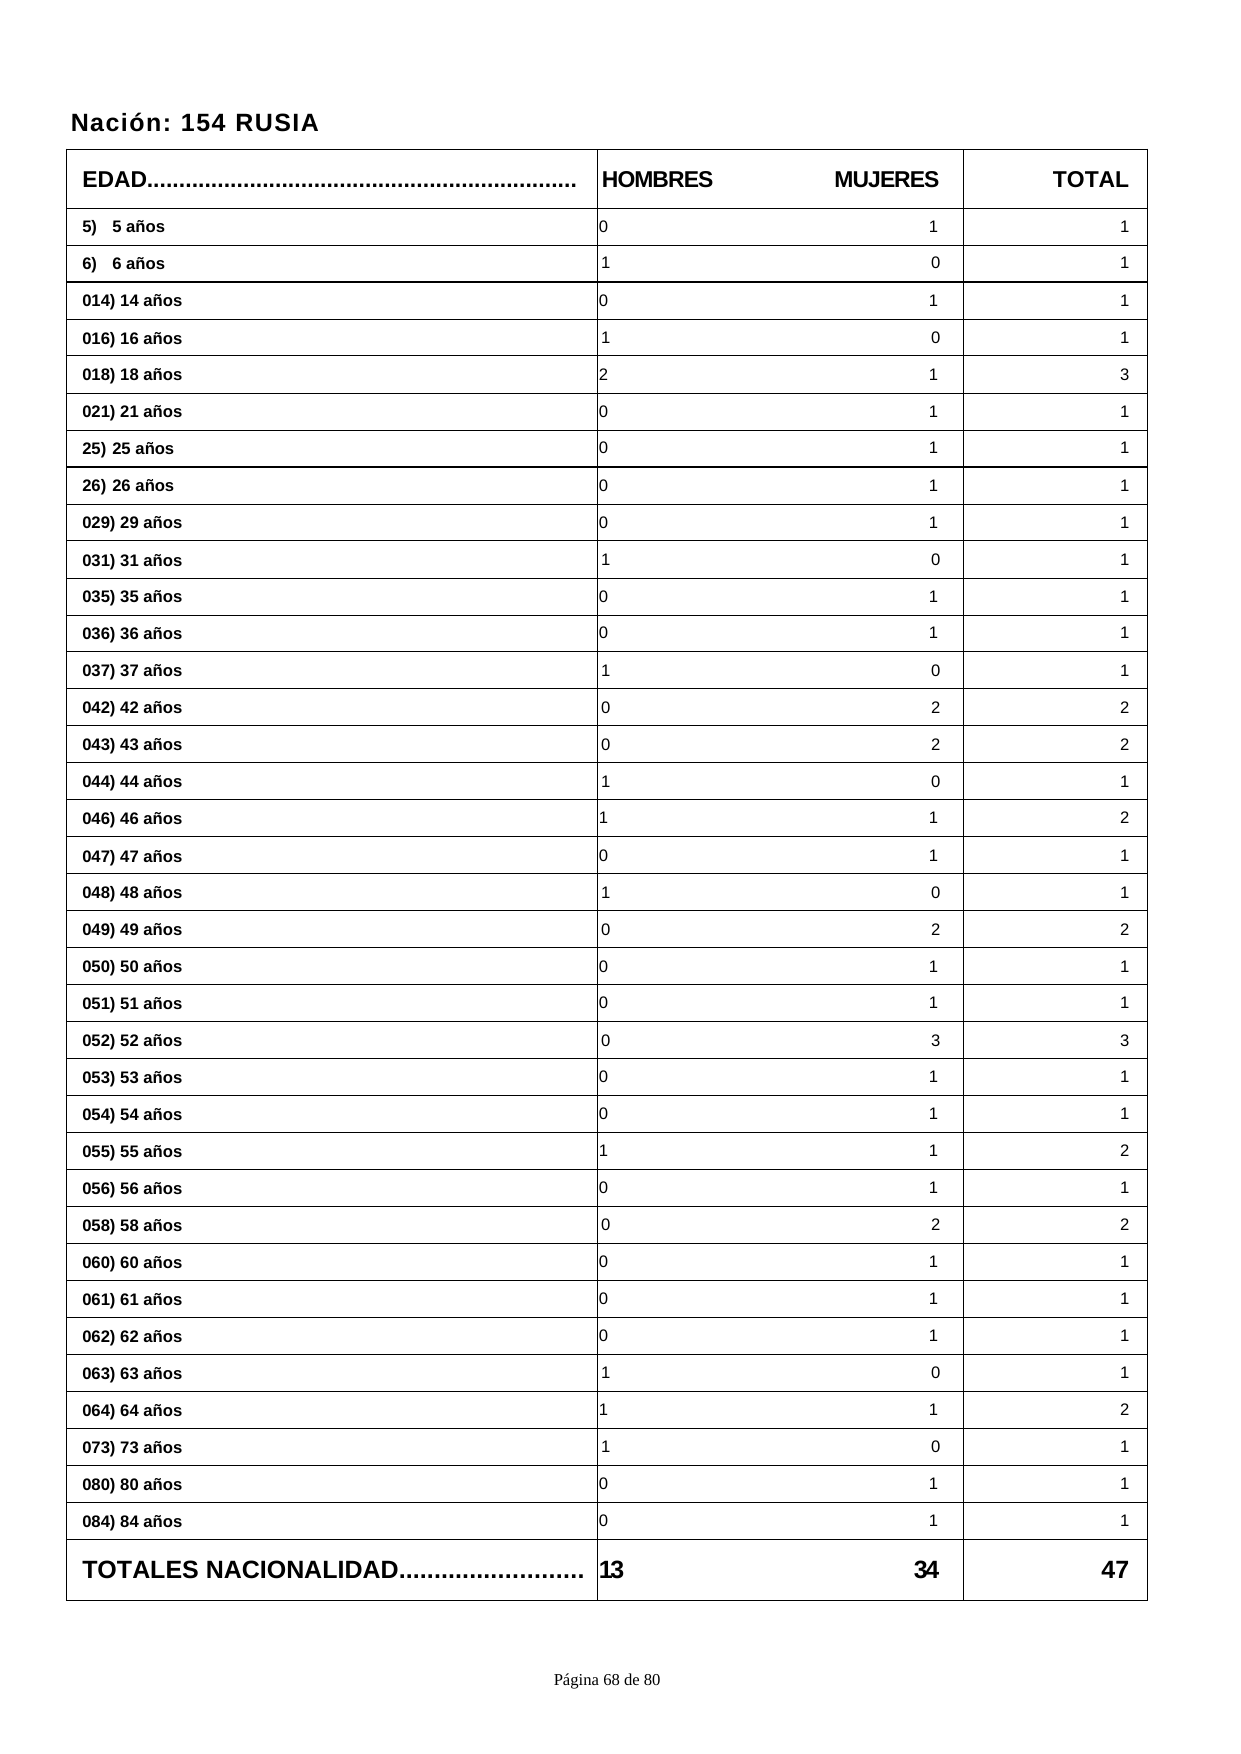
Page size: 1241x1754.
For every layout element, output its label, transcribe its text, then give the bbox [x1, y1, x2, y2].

table_cell 056) 56 años [67, 1170, 597, 1206]
table_cell 0 1 [598, 1170, 963, 1206]
table_cell 031) 31 años [67, 541, 597, 577]
table_cell 1 1 [598, 800, 963, 836]
table_cell 26 años [67, 468, 597, 503]
table_cell 0 1 [598, 468, 963, 503]
table_cell 2 [964, 800, 1147, 836]
table_cell 1 [964, 948, 1147, 984]
table_cell 049) 49 años [67, 911, 597, 947]
table_cell 1 [964, 579, 1147, 614]
table_cell 084) 84 años [67, 1503, 597, 1538]
table_cell 0 3 [598, 1022, 963, 1058]
table_cell 2 1 [598, 356, 963, 392]
table_cell 1 [964, 652, 1147, 688]
table_cell 054) 54 años [67, 1096, 597, 1132]
table_cell 1 1 [598, 1392, 963, 1428]
table_cell 036) 36 años [67, 616, 597, 651]
table_cell 0 2 [598, 689, 963, 725]
table_cell 080) 80 años [67, 1466, 597, 1502]
table_cell 1 [964, 1059, 1147, 1095]
table_cell 029) 29 años [67, 505, 597, 540]
table_cell 0 1 [598, 1096, 963, 1132]
table_cell 014) 14 años [67, 283, 597, 318]
table_cell 0 2 [598, 911, 963, 947]
table_cell 1 [964, 985, 1147, 1021]
table_cell 3 [964, 1022, 1147, 1058]
table_cell 055) 55 años [67, 1133, 597, 1169]
table_header HOMBRES MUJERES [598, 150, 963, 207]
table_cell 050) 50 años [67, 948, 597, 984]
table_cell 016) 16 años [67, 320, 597, 355]
table_cell 1 [964, 468, 1147, 503]
table_cell 1 [964, 616, 1147, 651]
table_cell 053) 53 años [67, 1059, 597, 1095]
table_cell 1 [964, 283, 1147, 318]
table_cell 042) 42 años [67, 689, 597, 725]
table_cell 0 1 [598, 209, 963, 244]
table_cell 1 0 [598, 246, 963, 281]
table_cell 2 [964, 1207, 1147, 1243]
table_cell 1 0 [598, 874, 963, 910]
table_cell 2 [964, 726, 1147, 762]
table_cell 0 1 [598, 1318, 963, 1354]
table_cell 1 [964, 1170, 1147, 1206]
table_cell 1 0 [598, 541, 963, 577]
table_cell 1 [964, 394, 1147, 429]
table_cell 0 1 [598, 283, 963, 318]
table_cell 1 0 [598, 763, 963, 799]
table_cell 0 1 [598, 505, 963, 540]
table_cell 0 2 [598, 726, 963, 762]
table_cell 060) 60 años [67, 1244, 597, 1280]
table_cell 063) 63 años [67, 1355, 597, 1391]
table_cell 1 [964, 541, 1147, 577]
table_cell 018) 18 años [67, 356, 597, 392]
table_cell 035) 35 años [67, 579, 597, 614]
table_cell 1 [964, 874, 1147, 910]
table_cell 0 1 [598, 431, 963, 466]
table_header EDAD [67, 150, 597, 207]
table_cell 1 [964, 209, 1147, 244]
table_cell 037) 37 años [67, 652, 597, 688]
table_cell 25 años [67, 431, 597, 466]
table_cell 1 [964, 1096, 1147, 1132]
table_cell 1 [964, 837, 1147, 873]
table_cell 1 [964, 1281, 1147, 1317]
table_cell 064) 64 años [67, 1392, 597, 1428]
table_cell 1 [964, 763, 1147, 799]
text Página 68 de 80 [63, 1671, 1151, 1689]
table_cell 1 0 [598, 1355, 963, 1391]
table_cell 052) 52 años [67, 1022, 597, 1058]
table_cell 1 [964, 1355, 1147, 1391]
table_cell 0 1 [598, 394, 963, 429]
table_cell 046) 46 años [67, 800, 597, 836]
table_cell 1 0 [598, 1429, 963, 1465]
table_cell 0 1 [598, 948, 963, 984]
table_cell 1 [964, 246, 1147, 281]
table_cell 1 1 [598, 1133, 963, 1169]
table_cell 1 [964, 1244, 1147, 1280]
table_cell 0 1 [598, 1503, 963, 1538]
table_cell TOTALES NACIONALIDAD [67, 1540, 597, 1599]
table_cell 0 2 [598, 1207, 963, 1243]
table_cell 47 [964, 1540, 1147, 1599]
table_cell 1 [964, 505, 1147, 540]
table_cell 1 [964, 320, 1147, 355]
table_cell 061) 61 años [67, 1281, 597, 1317]
text Nación: 154 RUSIA [71, 111, 1151, 137]
table_cell 047) 47 años [67, 837, 597, 873]
table_cell 0 1 [598, 579, 963, 614]
table_cell 5 años [67, 209, 597, 244]
table_cell 1 [964, 1466, 1147, 1502]
table_cell 0 1 [598, 1281, 963, 1317]
table_cell 043) 43 años [67, 726, 597, 762]
table_cell 0 1 [598, 616, 963, 651]
table_cell 2 [964, 689, 1147, 725]
table_cell 0 1 [598, 837, 963, 873]
table_cell 3 [964, 356, 1147, 392]
table_cell 0 1 [598, 1466, 963, 1502]
table_cell 058) 58 años [67, 1207, 597, 1243]
table_cell 13 34 [598, 1540, 963, 1599]
table_cell 1 [964, 431, 1147, 466]
table_cell 1 [964, 1429, 1147, 1465]
table_cell 1 0 [598, 320, 963, 355]
table_header TOTAL [964, 150, 1147, 207]
table_cell 2 [964, 1392, 1147, 1428]
table_cell 048) 48 años [67, 874, 597, 910]
table_cell 044) 44 años [67, 763, 597, 799]
table_cell 062) 62 años [67, 1318, 597, 1354]
table_cell 2 [964, 1133, 1147, 1169]
table_cell 2 [964, 911, 1147, 947]
table_cell 021) 21 años [67, 394, 597, 429]
table_cell 6 años [67, 246, 597, 281]
table_cell 1 0 [598, 652, 963, 688]
table_cell 0 1 [598, 1244, 963, 1280]
table_cell 0 1 [598, 985, 963, 1021]
table_cell 073) 73 años [67, 1429, 597, 1465]
table_cell 1 [964, 1318, 1147, 1354]
table_cell 1 [964, 1503, 1147, 1538]
table_cell 051) 51 años [67, 985, 597, 1021]
table_cell 0 1 [598, 1059, 963, 1095]
